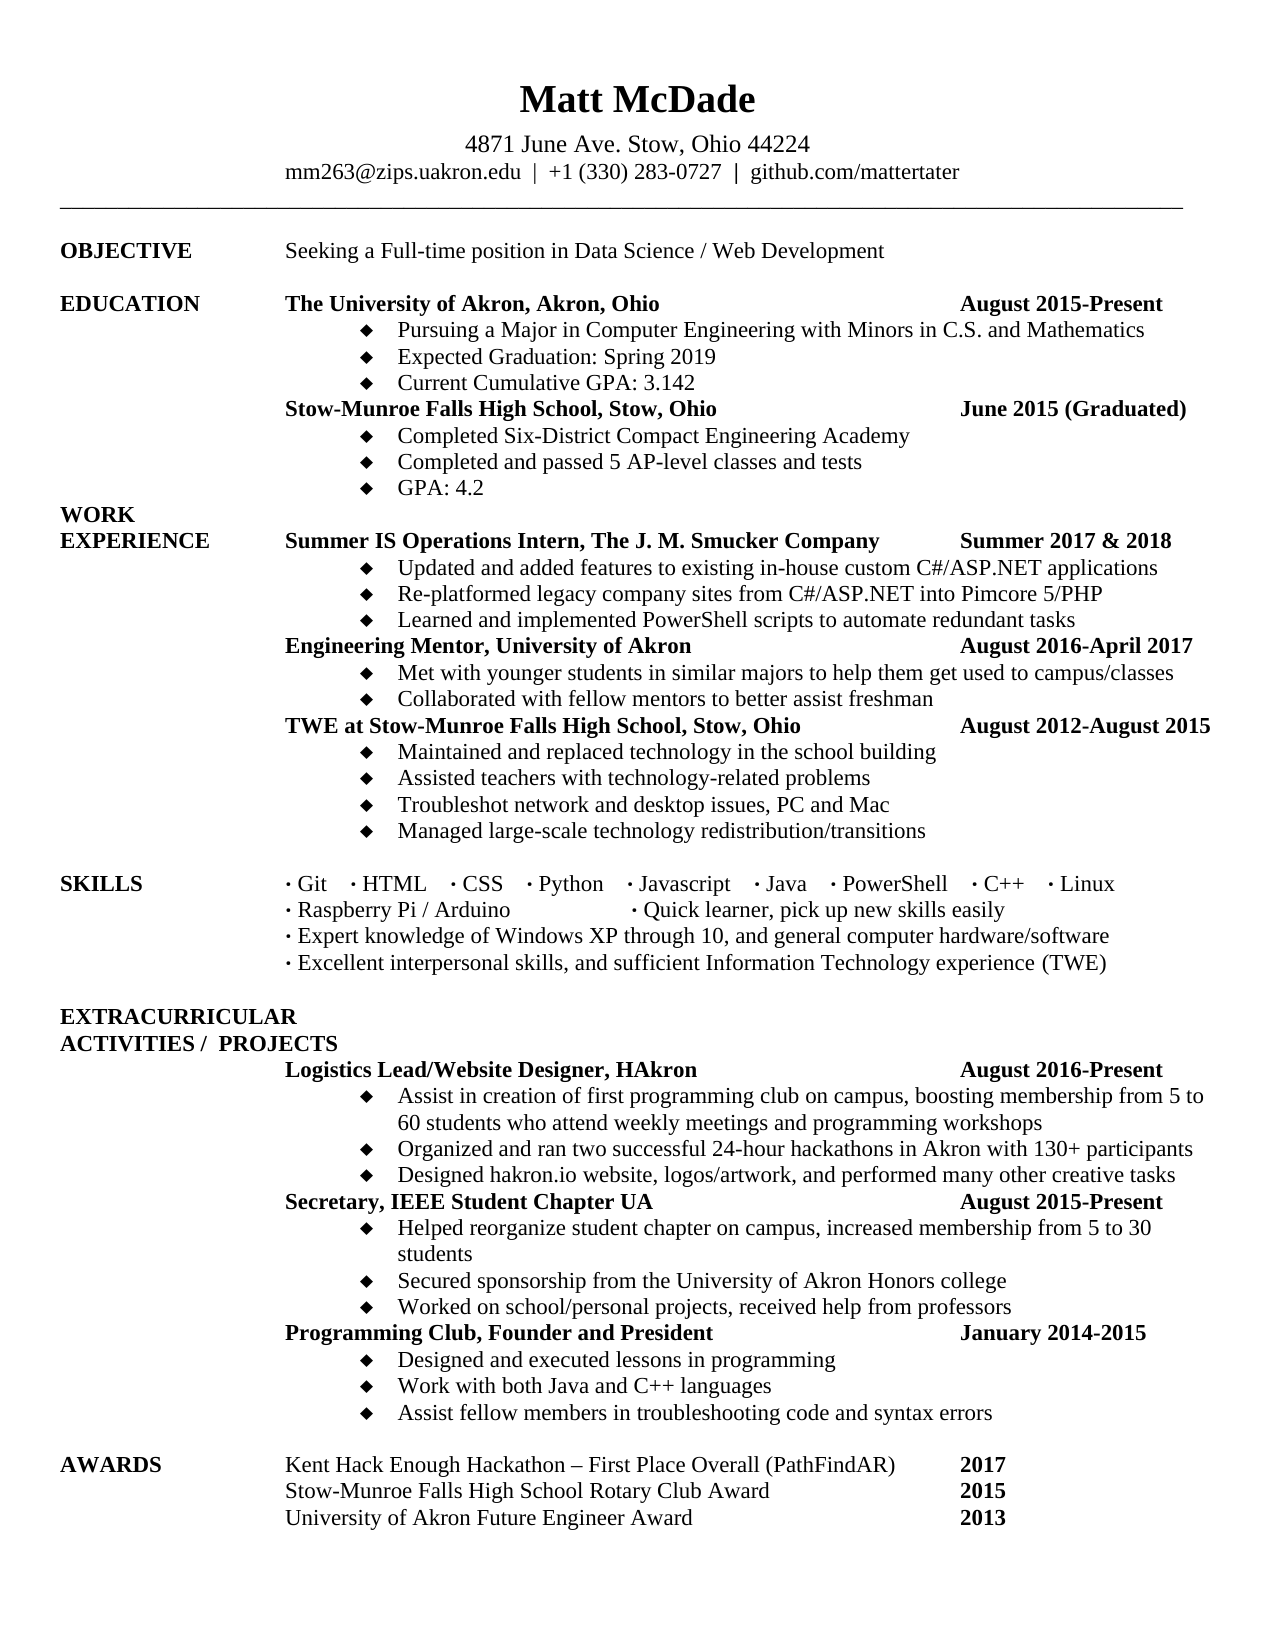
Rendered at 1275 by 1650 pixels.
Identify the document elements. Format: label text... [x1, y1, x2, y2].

list Completed and passed 5 AP-level classes and tests [360, 448, 1215, 474]
text Matt McDade [60, 75, 1215, 121]
text ‧ Raspberry Pi / Arduino ‧ Quick learner, pick up new skills easily [60, 896, 1215, 922]
list Expected Graduation: Spring 2019 [360, 343, 1215, 369]
list Secured sponsorship from the University of Akron Honors college [360, 1267, 1215, 1293]
text Stow-Munroe Falls High School Rotary Club Award 2015 [60, 1478, 1215, 1504]
list Current Cumulative GPA: 3.142 [360, 369, 1215, 395]
list Work with both Java and C++ languages [360, 1372, 1215, 1398]
text ‧ Excellent interpersonal skills, and sufficient Information Technology experience (TWE) [60, 949, 1215, 975]
list Completed Six-District Compact Engineering Academy [360, 422, 1215, 448]
text Programming Club, Founder and President January 2014-2015 [60, 1319, 1215, 1346]
list GPA: 4.2 [360, 474, 1215, 501]
list Met with younger students in similar majors to help them get used to campus/classes [360, 659, 1215, 685]
text SKILLS ‧ Git ‧ HTML ‧ CSS ‧ Python ‧ Javascript ‧ Java ‧ PowerShell ‧ C++ ‧ Linux [60, 870, 1215, 896]
text University of Akron Future Engineer Award 2013 [210, 1504, 1215, 1530]
text __________________________________________________________________________________________________ [60, 184, 1215, 211]
text Engineering Mentor, University of Akron August 2016-April 2017 [60, 633, 1215, 659]
list Designed hakron.io website, logos/artwork, and performed many other creative tasks [360, 1161, 1215, 1188]
text mm263@zips.uakron.edu | +1 (330) 283-0727 | github.com/mattertater [60, 158, 1215, 184]
list Assist in creation of first programming club on campus, boosting membership from 5 to 60 students who attend weekly meetings and programming workshops [360, 1082, 1215, 1135]
text Stow-Munroe Falls High School, Stow, Ohio June 2015 (Graduated) [60, 395, 1215, 422]
list Re-platformed legacy company sites from C#/ASP.NET into Pimcore 5/PHP [360, 580, 1215, 606]
list Organized and ran two successful 24-hour hackathons in Akron with 130+ participants [360, 1135, 1215, 1161]
list Designed and executed lessons in programming [360, 1346, 1215, 1372]
text ACTIVITIES / PROJECTS [60, 1029, 1215, 1056]
text ‧ Expert knowledge of Windows XP through 10, and general computer hardware/software [60, 922, 1215, 949]
list Pursuing a Major in Computer Engineering with Minors in C.S. and Mathematics [360, 316, 1215, 343]
list Assist fellow members in troubleshooting code and syntax errors [360, 1398, 1215, 1425]
text EXTRACURRICULAR [60, 1003, 1215, 1029]
list Collaborated with fellow mentors to better assist freshman [360, 685, 1215, 712]
list Managed large-scale technology redistribution/transitions [360, 817, 1215, 843]
text EXPERIENCE Summer IS Operations Intern, The J. M. Smucker Company Summer 2017 & 2018 [60, 527, 1215, 553]
list Maintained and replaced technology in the school building [360, 738, 1215, 764]
text EDUCATION The University of Akron, Akron, Ohio August 2015-Present [60, 290, 1215, 316]
text 4871 June Ave. Stow, Ohio 44224 [60, 129, 1215, 158]
list Updated and added features to existing in-house custom C#/ASP.NET applications [360, 553, 1215, 580]
list Assisted teachers with technology-related problems [360, 764, 1215, 791]
list Helped reorganize student chapter on campus, increased membership from 5 to 30 students [360, 1214, 1215, 1267]
text TWE at Stow-Munroe Falls High School, Stow, Ohio August 2012-August 2015 [210, 712, 1215, 738]
text Logistics Lead/Website Designer, HAkron August 2016-Present [60, 1056, 1215, 1082]
text WORK [60, 501, 1215, 527]
text OBJECTIVE Seeking a Full-time position in Data Science / Web Development [60, 237, 1215, 264]
text Secretary, IEEE Student Chapter UA August 2015-Present [60, 1188, 1215, 1214]
list Worked on school/personal projects, received help from professors [360, 1293, 1215, 1319]
list Learned and implemented PowerShell scripts to automate redundant tasks [360, 606, 1215, 633]
text AWARDS Kent Hack Enough Hackathon – First Place Overall (PathFindAR) 2017 [60, 1451, 1215, 1478]
list Troubleshot network and desktop issues, PC and Mac [360, 791, 1215, 817]
